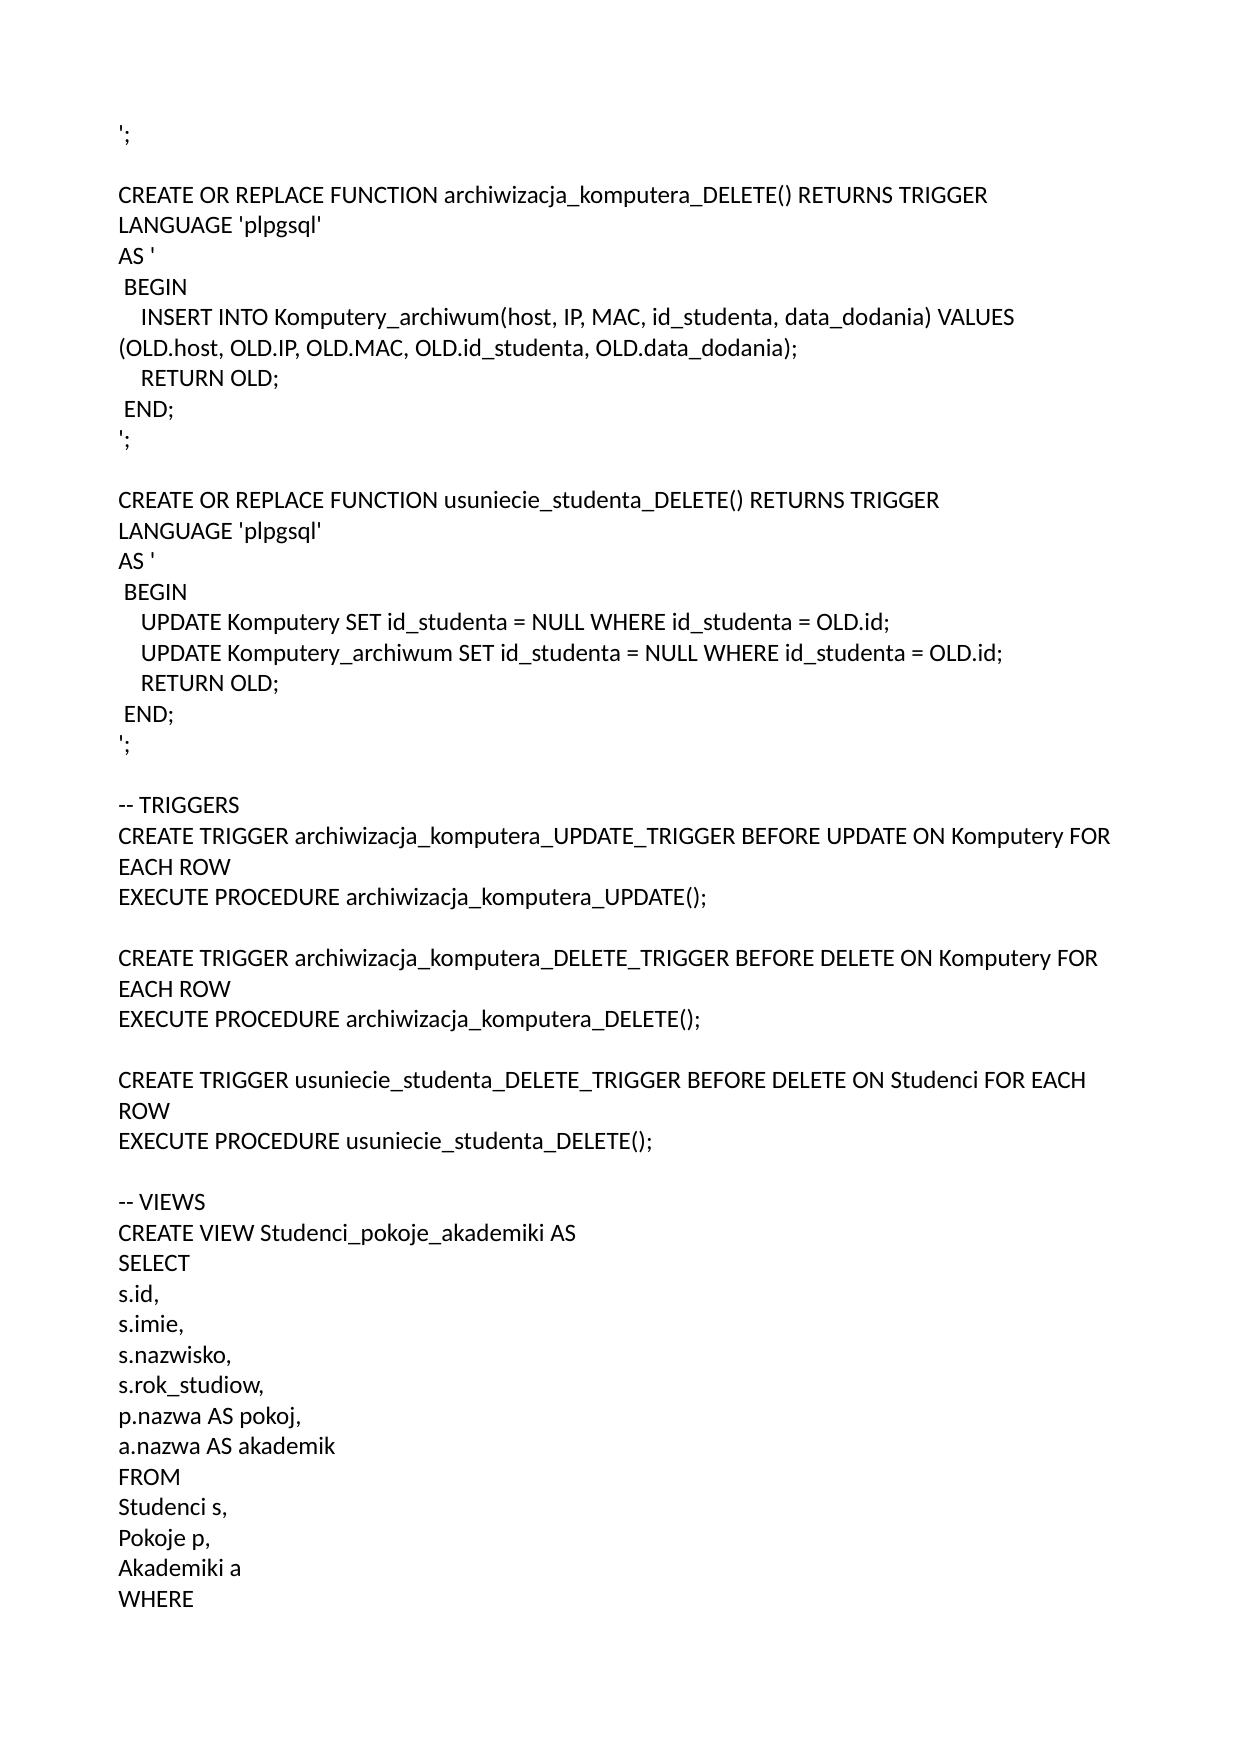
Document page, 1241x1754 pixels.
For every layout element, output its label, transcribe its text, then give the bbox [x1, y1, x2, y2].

text UPDATE Komputery SET id_studenta = NULL WHERE id_studenta = OLD.id; [118, 606, 1122, 637]
text INSERT INTO Komputery_archiwum(host, IP, MAC, id_studenta, data_dodania) VALUES (OLD.host, OLD.IP, OLD.MAC, OLD.id_studenta, OLD.data_dodania); [118, 301, 1122, 362]
text -- TRIGGERS [118, 789, 1122, 820]
text CREATE OR REPLACE FUNCTION archiwizacja_komputera_DELETE() RETURNS TRIGGER [118, 179, 1122, 210]
text CREATE VIEW Studenci_pokoje_akademiki AS [118, 1217, 1122, 1247]
text LANGUAGE 'plpgsql' [118, 210, 1122, 240]
text -- VIEWS [118, 1186, 1122, 1217]
text BEGIN [118, 271, 1122, 301]
text s.rok_studiow, [118, 1369, 1122, 1400]
text a.nazwa AS akademik [118, 1431, 1122, 1461]
text '; [118, 118, 1122, 149]
text CREATE TRIGGER archiwizacja_komputera_UPDATE_TRIGGER BEFORE UPDATE ON Komputery FOR EACH ROW [118, 820, 1122, 881]
text EXECUTE PROCEDURE usuniecie_studenta_DELETE(); [118, 1125, 1122, 1156]
text s.imie, [118, 1308, 1122, 1339]
text RETURN OLD; [118, 362, 1122, 393]
text EXECUTE PROCEDURE archiwizacja_komputera_DELETE(); [118, 1003, 1122, 1034]
text END; [118, 393, 1122, 423]
text CREATE OR REPLACE FUNCTION usuniecie_studenta_DELETE() RETURNS TRIGGER [118, 484, 1122, 515]
text Akademiki a [118, 1553, 1122, 1583]
text CREATE TRIGGER archiwizacja_komputera_DELETE_TRIGGER BEFORE DELETE ON Komputery FOR EACH ROW [118, 942, 1122, 1003]
text p.nazwa AS pokoj, [118, 1400, 1122, 1431]
text s.id, [118, 1278, 1122, 1308]
text '; [118, 423, 1122, 454]
text FROM [118, 1461, 1122, 1492]
text BEGIN [118, 576, 1122, 606]
text CREATE TRIGGER usuniecie_studenta_DELETE_TRIGGER BEFORE DELETE ON Studenci FOR EACH ROW [118, 1064, 1122, 1125]
text END; [118, 698, 1122, 728]
text WHERE [118, 1583, 1122, 1614]
text '; [118, 728, 1122, 759]
text RETURN OLD; [118, 667, 1122, 698]
text UPDATE Komputery_archiwum SET id_studenta = NULL WHERE id_studenta = OLD.id; [118, 637, 1122, 667]
text Studenci s, [118, 1492, 1122, 1522]
text s.nazwisko, [118, 1339, 1122, 1369]
text AS ' [118, 240, 1122, 271]
text SELECT [118, 1247, 1122, 1278]
text AS ' [118, 545, 1122, 576]
text EXECUTE PROCEDURE archiwizacja_komputera_UPDATE(); [118, 881, 1122, 912]
text LANGUAGE 'plpgsql' [118, 515, 1122, 545]
text Pokoje p, [118, 1522, 1122, 1553]
